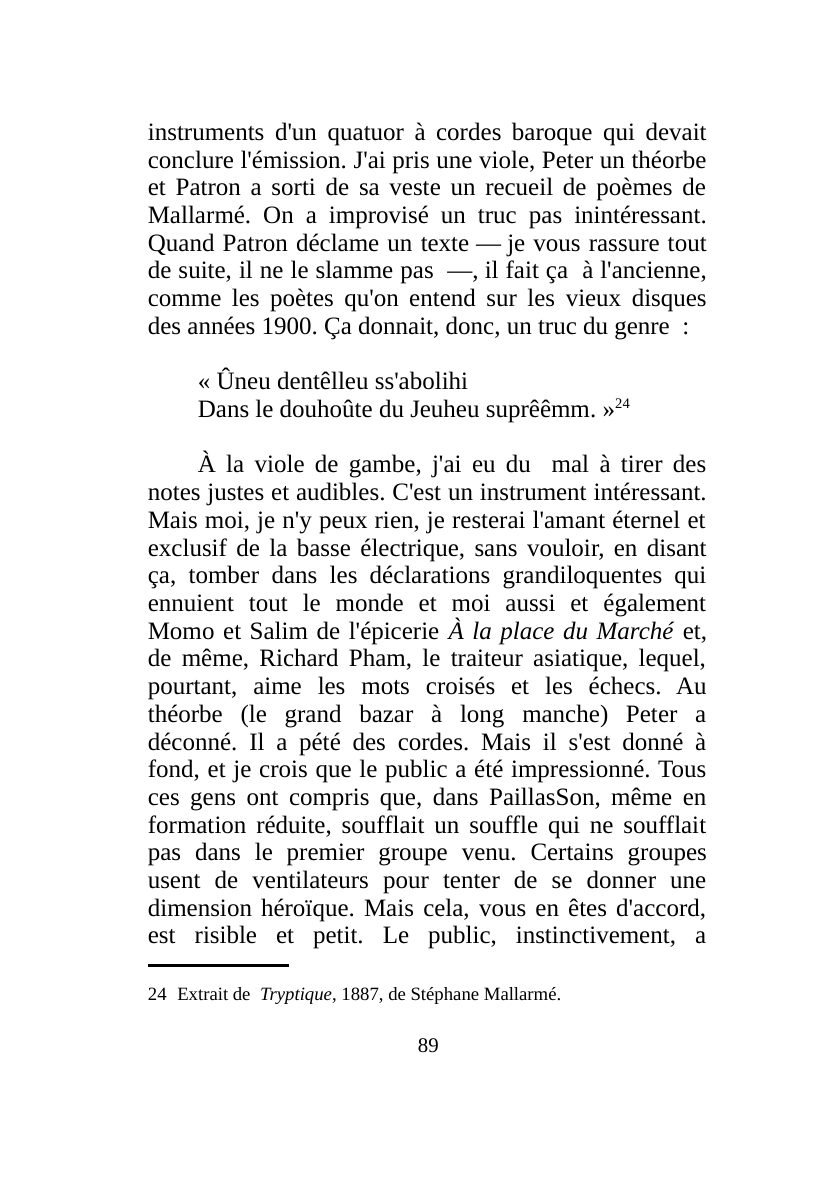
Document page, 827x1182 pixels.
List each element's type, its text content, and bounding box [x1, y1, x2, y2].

text « Ûneu dentêlleu ss'abolihi [148, 367, 707, 395]
text Extrait de Tryptique, 1887, de Stéphane Mallarmé. [148, 983, 709, 1004]
text Dans le douhoûte du Jeuheu suprêêmm. » [148, 395, 707, 423]
text À la viole de gambe, j'ai eu du mal à tirer des notes justes et audibles. C'est un instrument intéressant. Mais moi, je n'y peux rien, je resterai l'amant éternel et exclusif de la basse électrique, sans vouloir, en disant ça, tomber dans les déclarations grandiloquentes qui ennuient tout le monde et moi aussi et également Momo et Salim de l'épicerie À la place du Marché et, de même, Richard Pham, le traiteur asiatique, lequel, pourtant, aime les mots croisés et les échecs. Au théorbe (le grand bazar à long manche) Peter a déconné. Il a pété des cordes. Mais il s'est donné à fond, et je crois que le public a été impressionné. Tous ces gens ont compris que, dans PaillasSon, même en formation réduite, soufflait un souffle qui ne soufflait pas dans le premier groupe venu. Certains groupes usent de ventilateurs pour tenter de se donner une dimension héroïque. Mais cela, vous en êtes d'accord, est risible et petit. Le public, instinctivement, a [148, 451, 707, 949]
